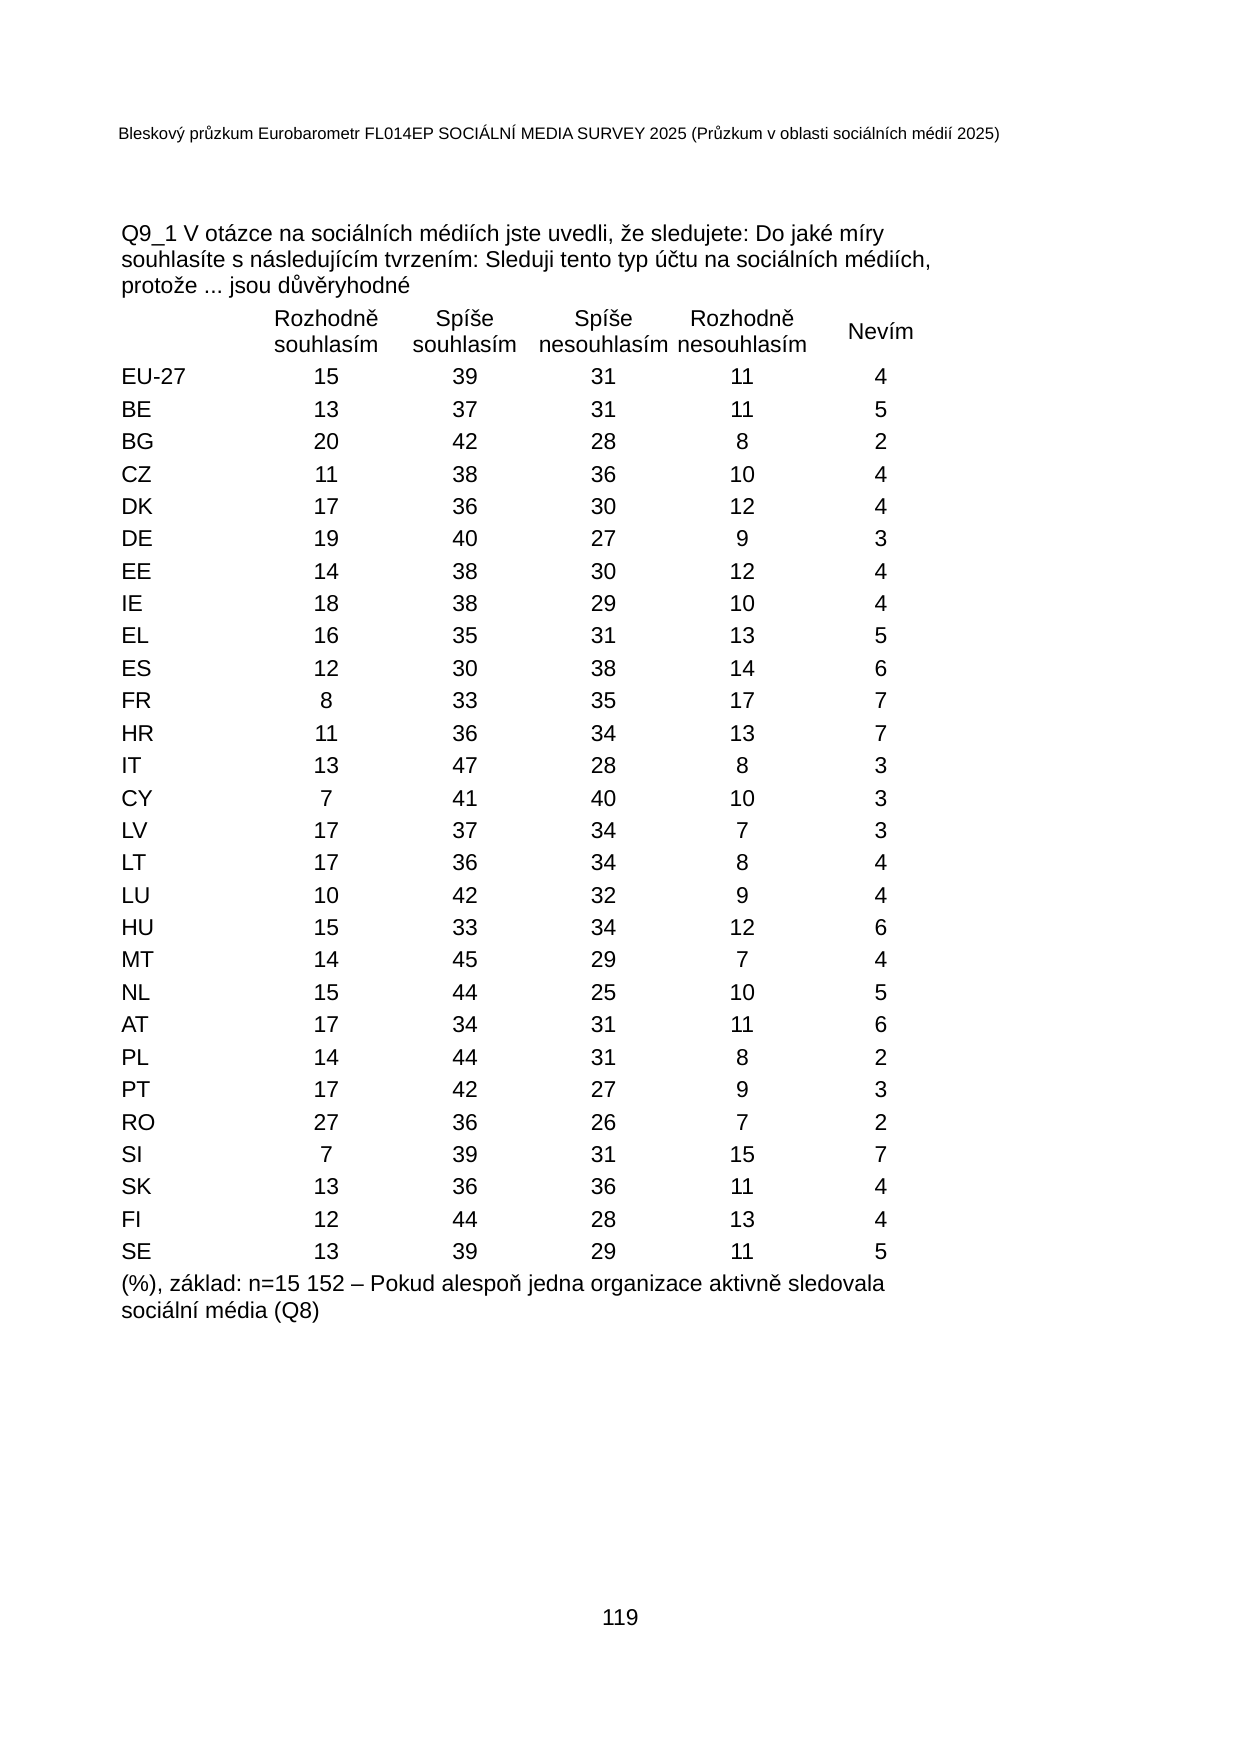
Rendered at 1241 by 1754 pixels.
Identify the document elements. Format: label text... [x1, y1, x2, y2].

table_cell 33 [395, 684, 534, 717]
table_cell 8 [673, 1041, 811, 1073]
table_cell 8 [257, 684, 395, 717]
table_cell 4 [811, 1170, 950, 1203]
table_cell AT [118, 1008, 257, 1041]
table_cell 8 [673, 846, 811, 879]
table_cell LU [118, 879, 257, 911]
table_cell 44 [395, 1041, 534, 1073]
table_cell 5 [811, 976, 950, 1008]
table_cell 4 [811, 458, 950, 490]
table_cell 4 [811, 555, 950, 587]
table_cell 20 [257, 425, 395, 457]
table_cell 4 [811, 846, 950, 879]
table_cell 12 [673, 490, 811, 522]
table_cell 30 [534, 555, 673, 587]
table_cell 7 [811, 717, 950, 749]
table_cell 3 [811, 1073, 950, 1105]
table_cell FR [118, 684, 257, 717]
table_cell 36 [534, 458, 673, 490]
table_cell 34 [395, 1008, 534, 1041]
table_cell 39 [395, 360, 534, 393]
table_cell 13 [673, 620, 811, 652]
table_cell BE [118, 393, 257, 425]
table_cell 2 [811, 1041, 950, 1073]
table_cell 9 [673, 879, 811, 911]
table_cell 17 [257, 490, 395, 522]
table_cell 6 [811, 911, 950, 943]
table_cell SK [118, 1170, 257, 1203]
table_cell 19 [257, 522, 395, 555]
table_cell 16 [257, 620, 395, 652]
table_cell 25 [534, 976, 673, 1008]
table_cell CY [118, 781, 257, 814]
table_cell 32 [534, 879, 673, 911]
table_cell 4 [811, 944, 950, 976]
table_cell DE [118, 522, 257, 555]
table_cell 17 [673, 684, 811, 717]
table_cell 38 [534, 652, 673, 684]
table_cell 7 [811, 684, 950, 717]
table_cell 42 [395, 1073, 534, 1105]
table_cell 27 [534, 1073, 673, 1105]
table_cell RO [118, 1105, 257, 1138]
table_cell IE [118, 587, 257, 619]
table_cell 13 [257, 393, 395, 425]
table_cell 28 [534, 425, 673, 457]
table_cell 36 [395, 1105, 534, 1138]
table_cell 36 [395, 490, 534, 522]
table_cell DK [118, 490, 257, 522]
table_cell 38 [395, 555, 534, 587]
table_cell 31 [534, 393, 673, 425]
table_cell 15 [673, 1138, 811, 1170]
table_cell 3 [811, 749, 950, 781]
table_cell 33 [395, 911, 534, 943]
table_cell PL [118, 1041, 257, 1073]
table_cell 30 [395, 652, 534, 684]
table_cell 28 [534, 1203, 673, 1235]
table_cell 17 [257, 814, 395, 846]
table_cell 5 [811, 1235, 950, 1267]
table_cell 15 [257, 360, 395, 393]
table_cell 5 [811, 620, 950, 652]
table_cell 10 [673, 781, 811, 814]
table_cell 38 [395, 587, 534, 619]
table_cell 36 [395, 1170, 534, 1203]
table_cell 31 [534, 1138, 673, 1170]
table_cell 9 [673, 1073, 811, 1105]
table_cell 11 [257, 717, 395, 749]
table_cell 36 [534, 1170, 673, 1203]
table_cell HU [118, 911, 257, 943]
table_cell 7 [811, 1138, 950, 1170]
table_cell 17 [257, 1008, 395, 1041]
table_cell 12 [673, 911, 811, 943]
table_cell 39 [395, 1235, 534, 1267]
table_cell 10 [257, 879, 395, 911]
table_cell EE [118, 555, 257, 587]
table_cell Spíše souhlasím [395, 302, 534, 360]
table_cell 41 [395, 781, 534, 814]
table_cell 7 [673, 944, 811, 976]
table_cell 37 [395, 393, 534, 425]
table_cell 11 [673, 1008, 811, 1041]
table_cell Nevím [811, 302, 950, 360]
table_cell 4 [811, 490, 950, 522]
table_cell 4 [811, 360, 950, 393]
table_cell 38 [395, 458, 534, 490]
table_cell 15 [257, 976, 395, 1008]
table_cell 6 [811, 1008, 950, 1041]
table_cell 42 [395, 879, 534, 911]
table_cell Spíše nesouhlasím [534, 302, 673, 360]
table_cell 26 [534, 1105, 673, 1138]
table_cell 18 [257, 587, 395, 619]
table_cell 28 [534, 749, 673, 781]
table_cell 34 [534, 814, 673, 846]
table_cell NL [118, 976, 257, 1008]
table_cell 3 [811, 814, 950, 846]
table_cell 4 [811, 879, 950, 911]
table_cell 31 [534, 1008, 673, 1041]
table_cell 15 [257, 911, 395, 943]
table_cell 12 [673, 555, 811, 587]
table_cell 31 [534, 620, 673, 652]
table_cell 11 [257, 458, 395, 490]
table_cell 2 [811, 1105, 950, 1138]
table_cell 14 [257, 555, 395, 587]
table_cell 47 [395, 749, 534, 781]
table_cell 34 [534, 911, 673, 943]
table_cell 40 [395, 522, 534, 555]
table_cell 13 [257, 1170, 395, 1203]
table_cell Rozhodně nesouhlasím [673, 302, 811, 360]
table_cell FI [118, 1203, 257, 1235]
table_cell Rozhodně souhlasím [257, 302, 395, 360]
table_cell 13 [257, 749, 395, 781]
table_cell HR [118, 717, 257, 749]
table_cell 9 [673, 522, 811, 555]
table_cell 40 [534, 781, 673, 814]
table_cell 11 [673, 393, 811, 425]
table_cell 4 [811, 1203, 950, 1235]
table_cell 10 [673, 458, 811, 490]
table_cell 3 [811, 781, 950, 814]
table_cell 7 [257, 781, 395, 814]
table_cell 27 [534, 522, 673, 555]
table_cell 10 [673, 976, 811, 1008]
table_cell 17 [257, 1073, 395, 1105]
table_cell 4 [811, 587, 950, 619]
table_cell 27 [257, 1105, 395, 1138]
table_header Q9_1 V otázce na sociálních médiích jste uvedli, že sledujete: Do jaké míry souhlasíte s následujícím tvrzením: Sleduji tento typ účtu na sociálních médiích, protože ... jsou důvěryhodné [118, 217, 950, 302]
table_cell 17 [257, 846, 395, 879]
table_cell SI [118, 1138, 257, 1170]
table_cell 8 [673, 425, 811, 457]
table_cell 11 [673, 1170, 811, 1203]
table_cell 44 [395, 1203, 534, 1235]
table_cell LT [118, 846, 257, 879]
table_cell 14 [257, 944, 395, 976]
table_cell (%), základ: n=15 152 – Pokud alespoň jedna organizace aktivně sledovala sociální média (Q8) [118, 1268, 950, 1326]
table_cell 14 [257, 1041, 395, 1073]
table_cell CZ [118, 458, 257, 490]
table_cell 30 [534, 490, 673, 522]
table_cell 34 [534, 846, 673, 879]
table_cell 13 [673, 717, 811, 749]
table_cell 34 [534, 717, 673, 749]
table_cell 12 [257, 1203, 395, 1235]
table_cell 39 [395, 1138, 534, 1170]
table_cell BG [118, 425, 257, 457]
table_cell EU-27 [118, 360, 257, 393]
table_cell 3 [811, 522, 950, 555]
table_cell 13 [673, 1203, 811, 1235]
table_cell 5 [811, 393, 950, 425]
table_cell SE [118, 1235, 257, 1267]
table_cell MT [118, 944, 257, 976]
table_cell 35 [534, 684, 673, 717]
table_cell IT [118, 749, 257, 781]
table_cell 11 [673, 1235, 811, 1267]
table_cell 29 [534, 1235, 673, 1267]
table_cell 29 [534, 587, 673, 619]
table_cell 13 [257, 1235, 395, 1267]
table_cell 29 [534, 944, 673, 976]
table_cell 12 [257, 652, 395, 684]
table_cell 8 [673, 749, 811, 781]
table_cell 37 [395, 814, 534, 846]
table_cell 11 [673, 360, 811, 393]
table_cell PT [118, 1073, 257, 1105]
table_cell EL [118, 620, 257, 652]
table_cell 7 [673, 814, 811, 846]
table_cell 10 [673, 587, 811, 619]
table_cell 2 [811, 425, 950, 457]
table_cell 7 [257, 1138, 395, 1170]
table_cell ES [118, 652, 257, 684]
table_cell 31 [534, 360, 673, 393]
table_cell 35 [395, 620, 534, 652]
table_cell 42 [395, 425, 534, 457]
table_cell 31 [534, 1041, 673, 1073]
table_cell [118, 302, 257, 360]
table_cell LV [118, 814, 257, 846]
table_cell 6 [811, 652, 950, 684]
table_cell 45 [395, 944, 534, 976]
table_cell 7 [673, 1105, 811, 1138]
table_cell 36 [395, 717, 534, 749]
table_cell 44 [395, 976, 534, 1008]
table_cell 36 [395, 846, 534, 879]
table_cell 14 [673, 652, 811, 684]
